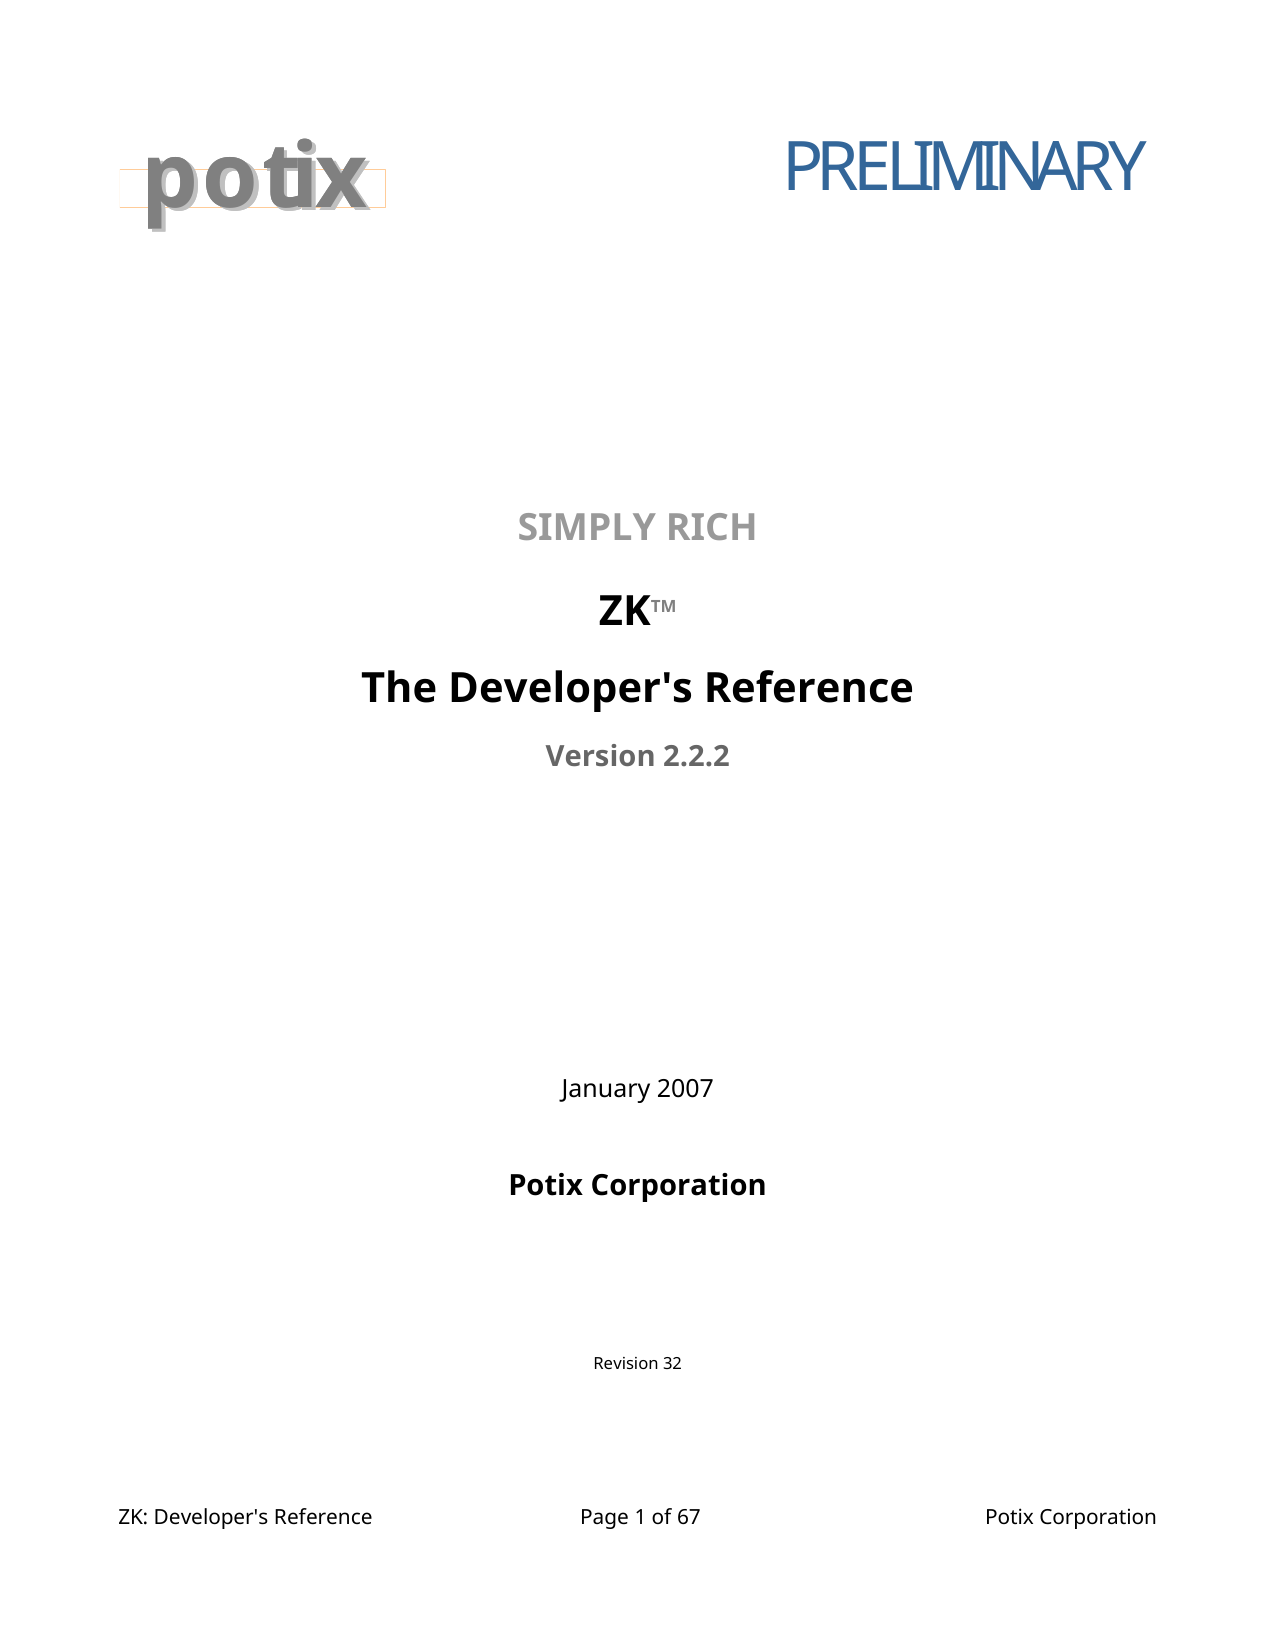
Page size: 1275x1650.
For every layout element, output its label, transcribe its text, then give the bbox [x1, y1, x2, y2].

text SIMPLY RICH [118, 500, 1157, 551]
text Revision 32 [118, 1351, 1157, 1374]
text January 2007 [118, 1071, 1157, 1105]
text ZKTM [118, 580, 1157, 637]
text Version 2.2.2 [118, 736, 1157, 775]
text The Developer's Reference [118, 658, 1157, 715]
text Potix Corporation [118, 1164, 1157, 1203]
